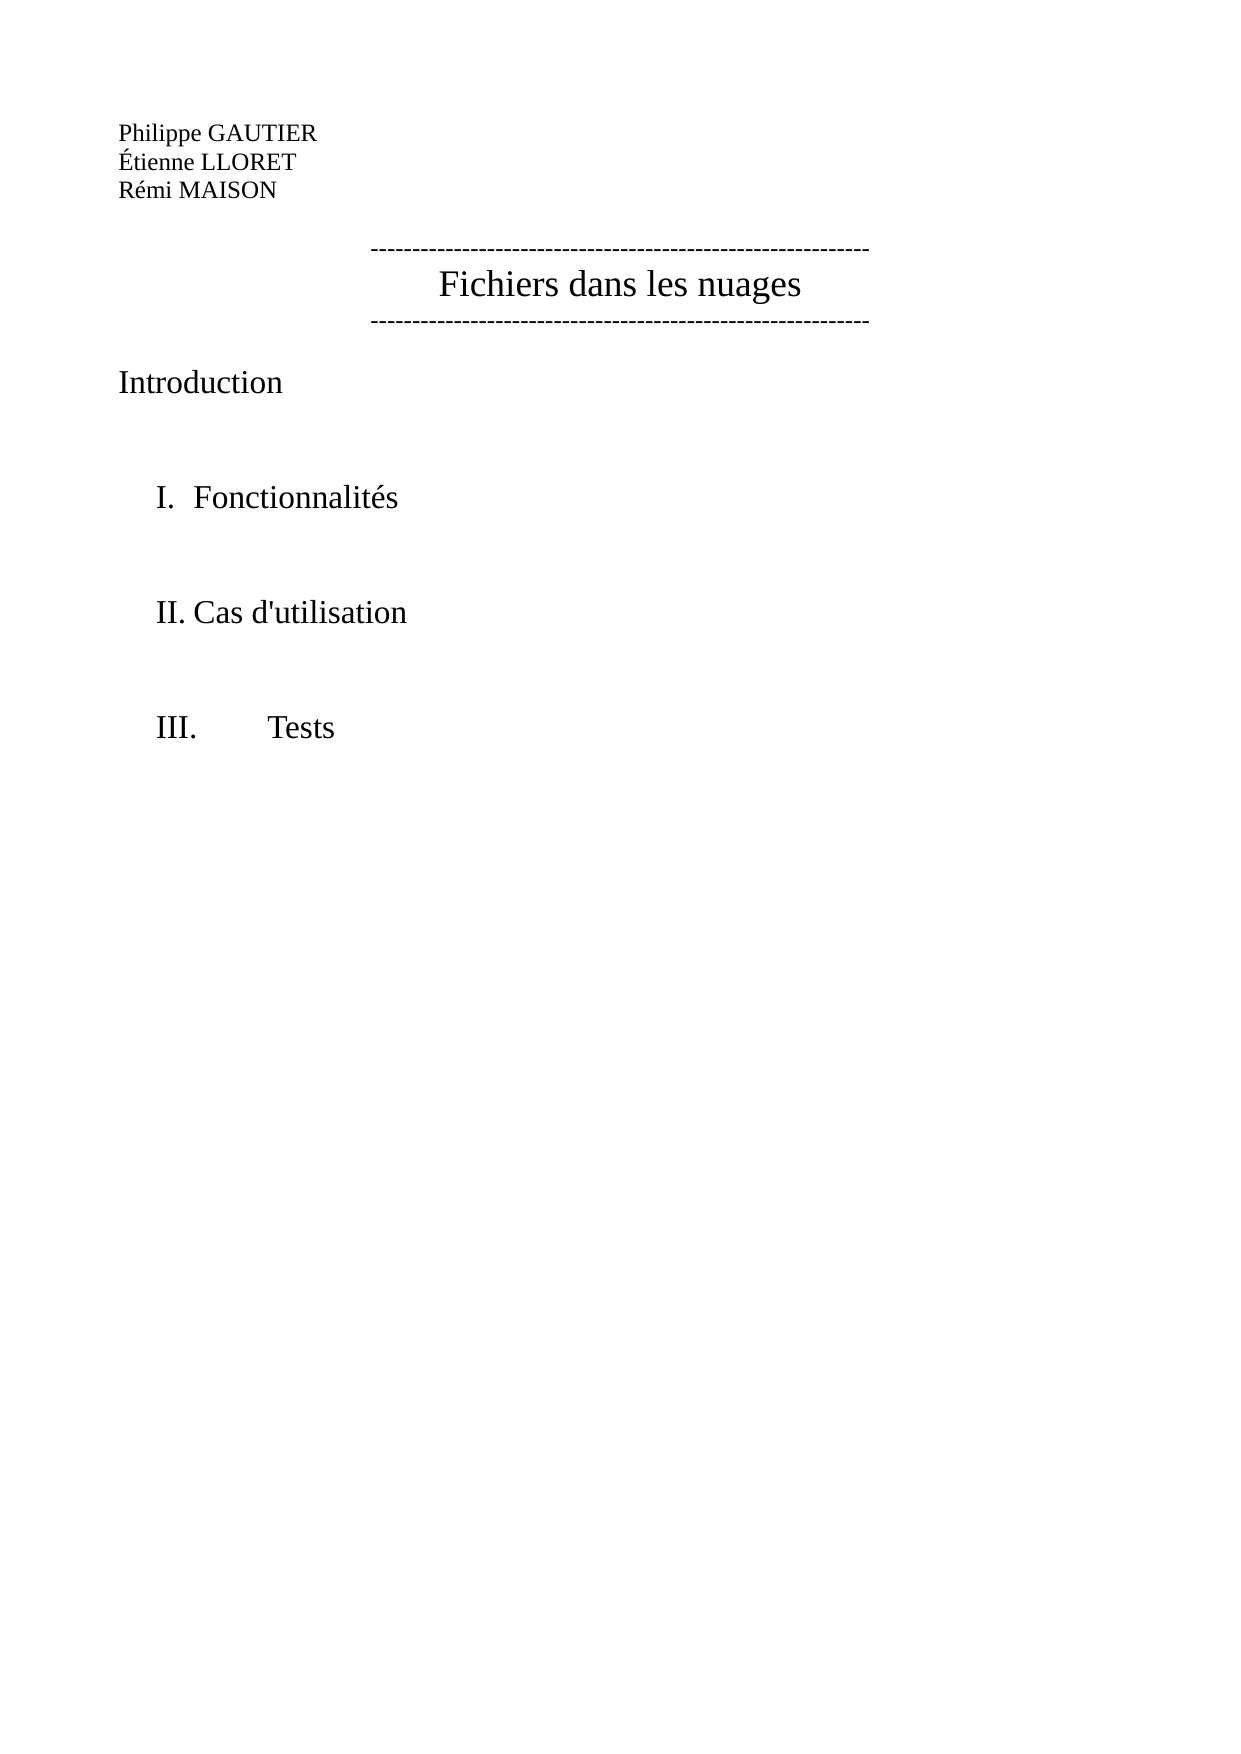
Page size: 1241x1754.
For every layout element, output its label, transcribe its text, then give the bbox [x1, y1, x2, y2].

text Fichiers dans les nuages [118, 262, 1122, 305]
text Philippe GAUTIER [118, 118, 1122, 147]
list Fonctionnalités [156, 477, 1122, 516]
text ------------------------------------------------------------ [118, 305, 1122, 334]
text Étienne LLORET [118, 147, 1122, 176]
text Rémi MAISON [118, 176, 1122, 204]
text ------------------------------------------------------------ [118, 233, 1122, 262]
list Cas d'utilisation [156, 592, 1122, 631]
list Tests [156, 707, 1122, 746]
text Introduction [118, 362, 1122, 401]
